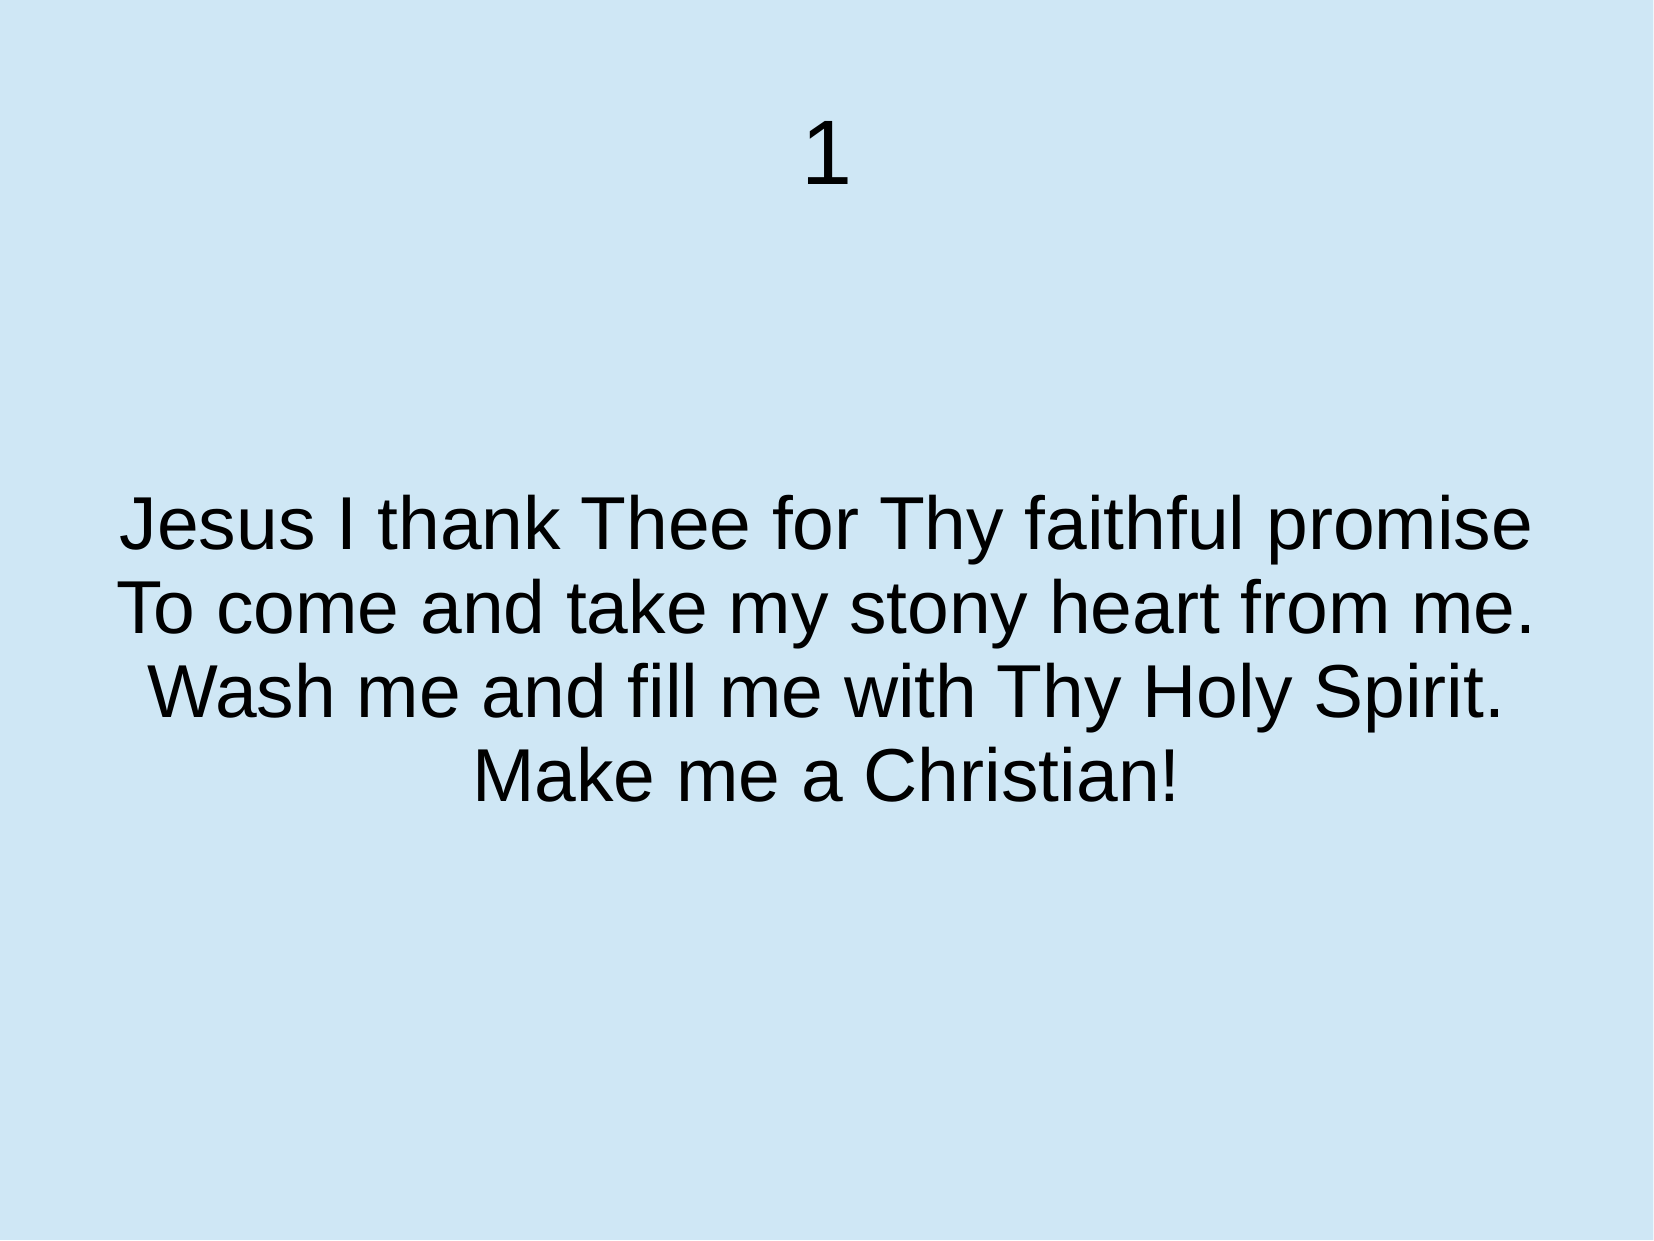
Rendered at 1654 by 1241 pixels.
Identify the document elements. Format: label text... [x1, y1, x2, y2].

subtitle Jesus I thank Thee for Thy faithful promise To come and take my stony heart from me. Wash me and fill me with Thy Holy Spirit. Make me a Christian! [82, 290, 1571, 1010]
title 1 [82, 49, 1571, 257]
